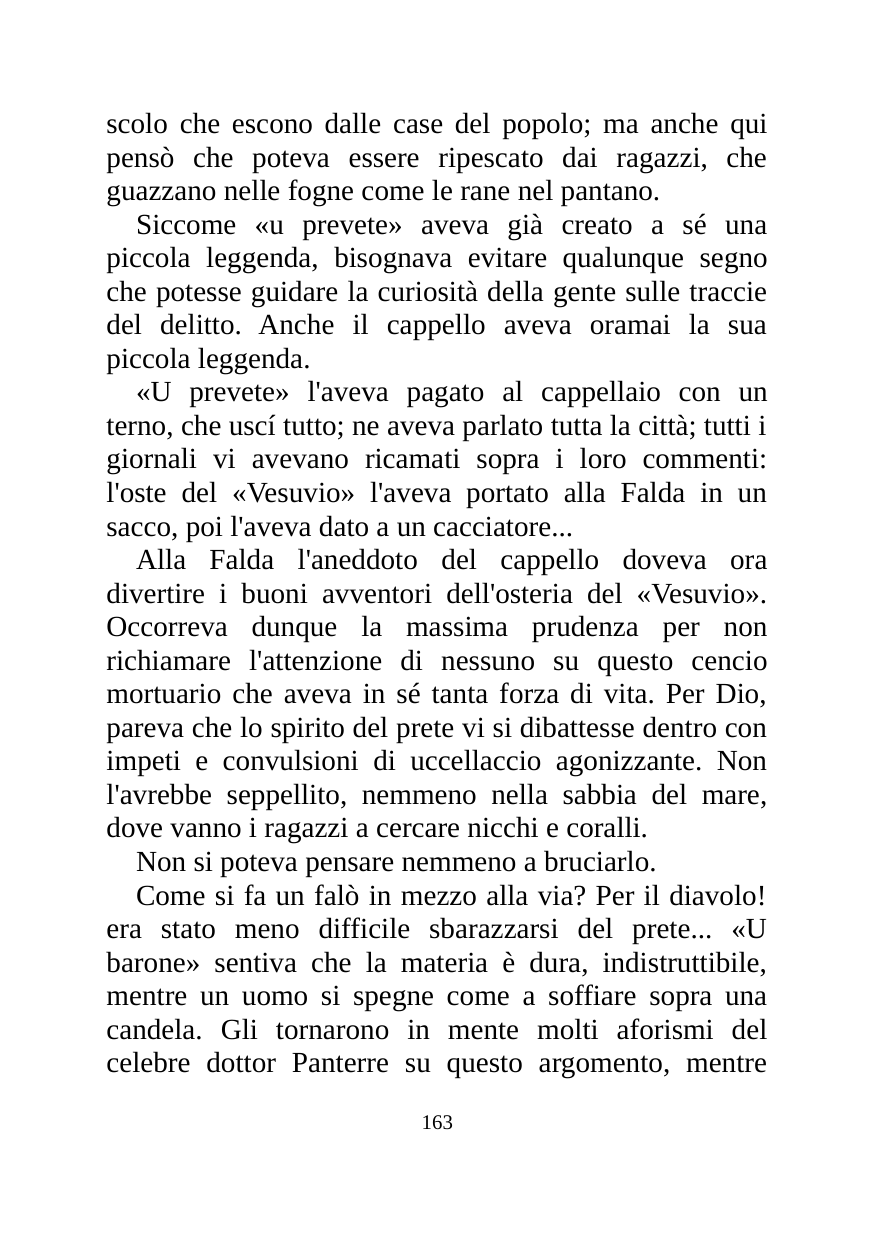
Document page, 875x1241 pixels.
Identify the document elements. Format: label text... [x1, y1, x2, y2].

text scolo che escono dalle case del popolo; ma anche qui pensò che poteva essere ripescato dai ragazzi, che guazzano nelle fogne come le rane nel pantano. [106, 106, 768, 207]
text «U prevete» l'aveva pagato al cappellaio con un terno, che uscí tutto; ne aveva parlato tutta la città; tutti i giornali vi avevano ricamati sopra i loro commenti: l'oste del «Vesuvio» l'aveva portato alla Falda in un sacco, poi l'aveva dato a un cacciatore... [106, 374, 768, 542]
text Non si poteva pensare nemmeno a bruciarlo. [106, 844, 768, 878]
text Siccome «u prevete» aveva già creato a sé una piccola leggenda, bisognava evitare qualunque segno che potesse guidare la curiosità della gente sulle traccie del delitto. Anche il cappello aveva oramai la sua piccola leggenda. [106, 207, 768, 374]
text Come si fa un falò in mezzo alla via? Per il diavolo! era stato meno difficile sbarazzarsi del prete... «U barone» sentiva che la materia è dura, indistruttibile, mentre un uomo si spegne come a soffiare sopra una candela. Gli tornarono in mente molti aforismi del celebre dottor Panterre su questo argomento, mentre [106, 878, 768, 1079]
text Alla Falda l'aneddoto del cappello doveva ora divertire i buoni avventori dell'osteria del «Vesuvio». Occorreva dunque la massima prudenza per non richiamare l'attenzione di nessuno su questo cencio mortuario che aveva in sé tanta forza di vita. Per Dio, pareva che lo spirito del prete vi si dibattesse dentro con impeti e convulsioni di uccellaccio agonizzante. Non l'avrebbe seppellito, nemmeno nella sabbia del mare, dove vanno i ragazzi a cercare nicchi e coralli. [106, 542, 768, 844]
